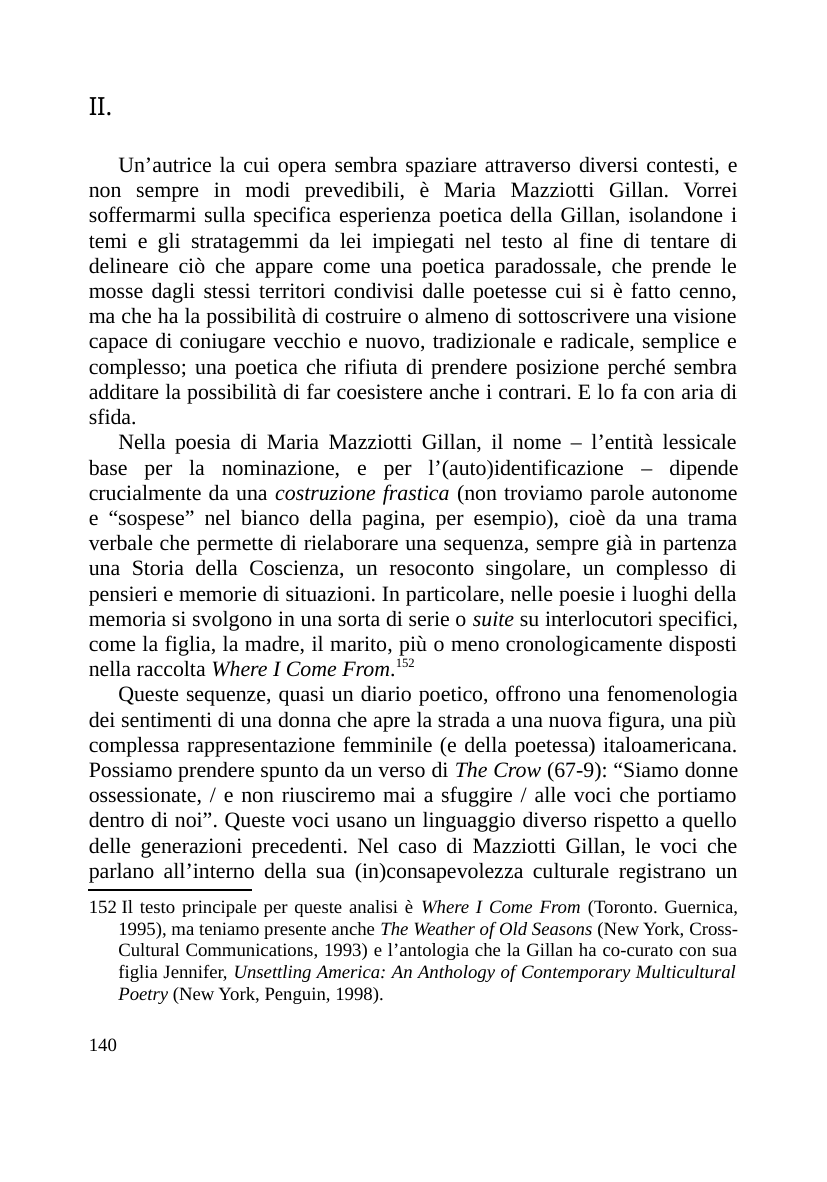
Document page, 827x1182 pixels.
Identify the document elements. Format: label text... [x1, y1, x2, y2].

text II. [88, 88, 738, 123]
text Queste sequenze, quasi un diario poetico, offrono una fenomenologia dei sentimenti di una donna che apre la strada a una nuova figura, una più complessa rappresentazione femminile (e della poetessa) italoamericana. Possiamo prendere spunto da un verso di The Crow (67-9): “Siamo donne ossessionate, / e non riusciremo mai a sfuggire / alle voci che portiamo dentro di noi”. Queste voci usano un linguaggio diverso rispetto a quello delle generazioni precedenti. Nel caso di Mazziotti Gillan, le voci che parlano all’interno della sua (in)consapevolezza culturale registrano un [88, 681, 738, 883]
text Nella poesia di Maria Mazziotti Gillan, il nome – l’entità lessicale base per la nominazione, e per l’(auto)identificazione – dipende crucialmente da una costruzione frastica (non troviamo parole autonome e “sospese” nel bianco della pagina, per esempio), cioè da una trama verbale che permette di rielaborare una sequenza, sempre già in partenza una Storia della Coscienza, un resoconto singolare, un complesso di pensieri e memorie di situazioni. In particolare, nelle poesie i luoghi della memoria si svolgono in una sorta di serie o suite su interlocutori specifici, come la figlia, la madre, il marito, più o meno cronologicamente disposti nella raccolta Where I Come From. [88, 429, 738, 681]
text Un’autrice la cui opera sembra spaziare attraverso diversi contesti, e non sempre in modi prevedibili, è Maria Mazziotti Gillan. Vorrei soffermarmi sulla specifica esperienza poetica della Gillan, isolandone i temi e gli stratagemmi da lei impiegati nel testo al fine di tentare di delineare ciò che appare come una poetica paradossale, che prende le mosse dagli stessi territori condivisi dalle poetesse cui si è fatto cenno, ma che ha la possibilità di costruire o almeno di sottoscrivere una visione capace di coniugare vecchio e nuovo, tradizionale e radicale, semplice e complesso; una poetica che rifiuta di prendere posizione perché sembra additare la possibilità di far coesistere anche i contrari. E lo fa con aria di sfida. [88, 152, 738, 429]
text Il testo principale per queste analisi è Where I Come From (Toronto. Guernica, 1995), ma teniamo presente anche The Weather of Old Seasons (New York, Cross-Cultural Communications, 1993) e l’antologia che la Gillan ha co-curato con sua figlia Jennifer, Unsettling America: An Anthology of Contemporary Multicultural Poetry (New York, Penguin, 1998). [88, 896, 738, 1004]
